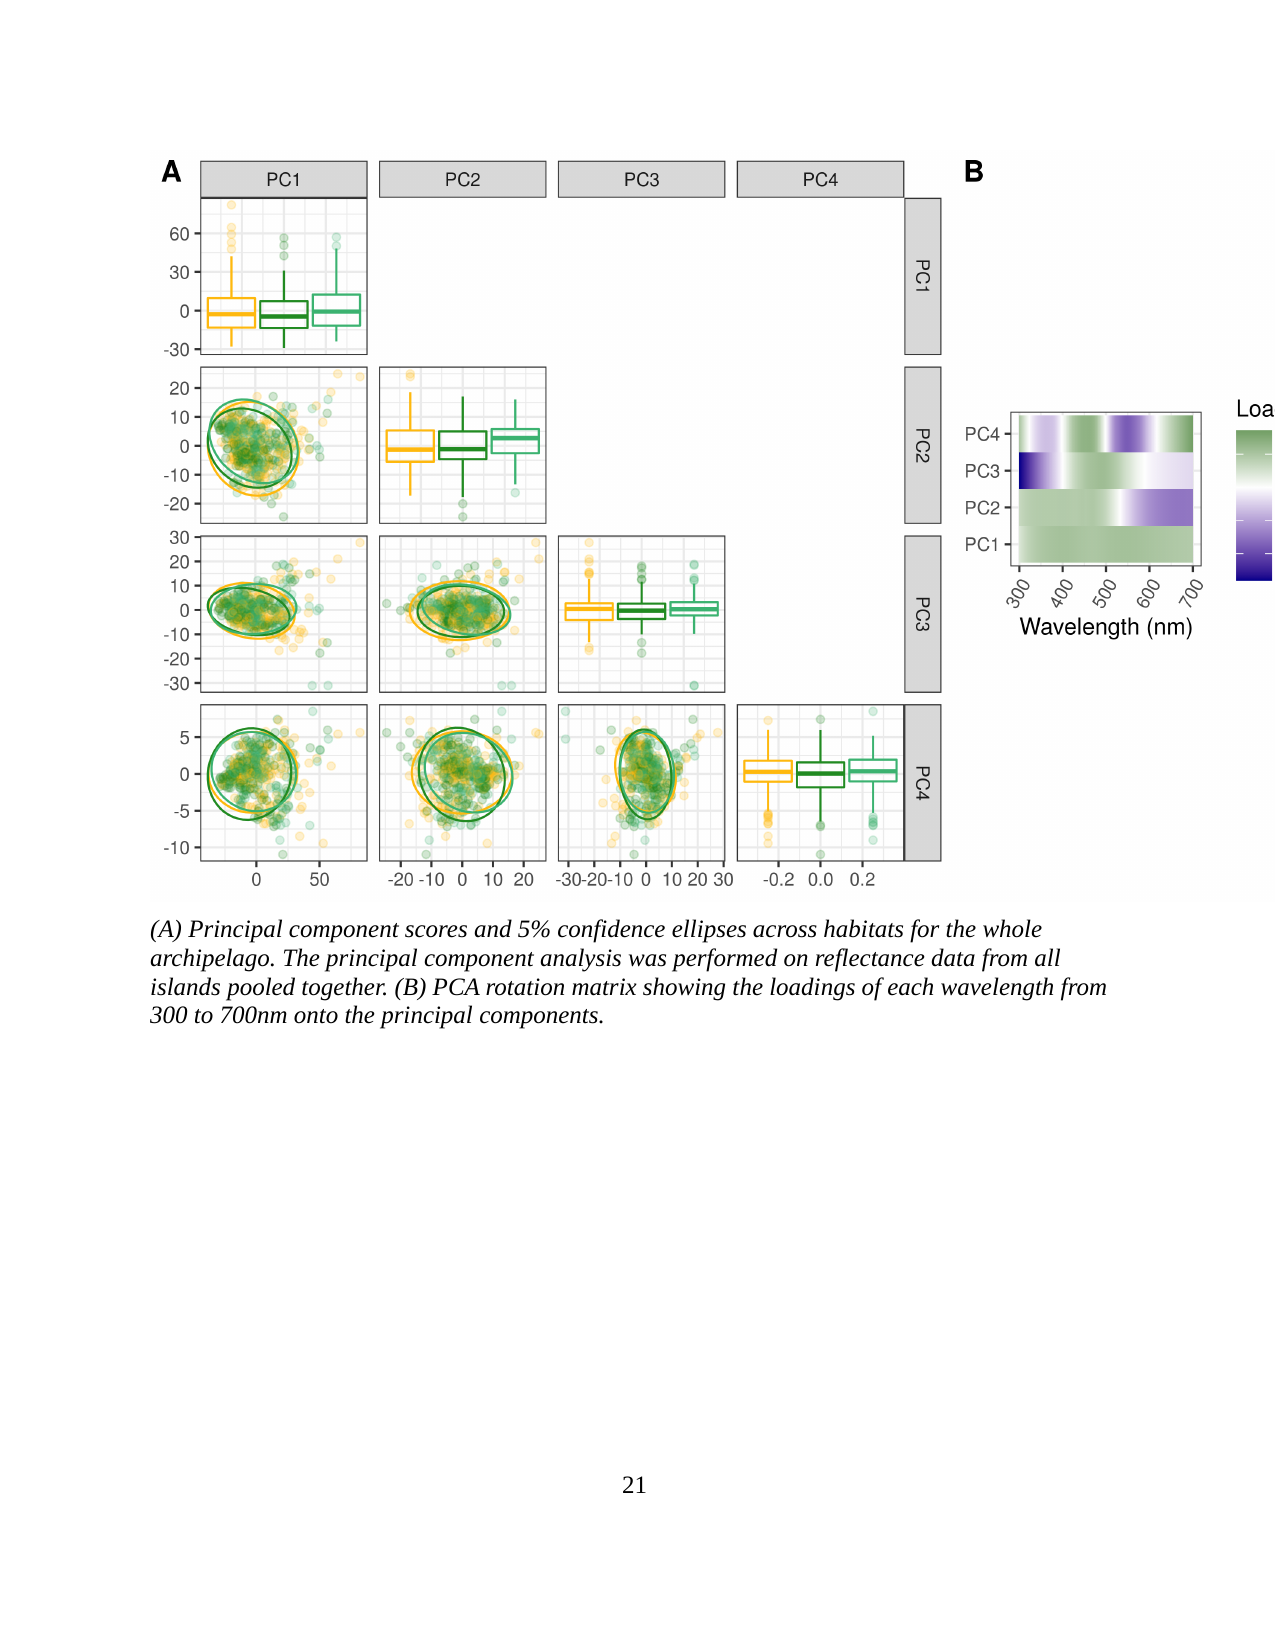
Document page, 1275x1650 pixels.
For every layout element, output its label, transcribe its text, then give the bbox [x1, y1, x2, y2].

picture [150, 150, 1275, 902]
text (A) Principal component scores and 5% confidence ellipses across habitats for the whole archipelago. The principal component analysis was performed on reflectance data from all islands pooled together. (B) PCA rotation matrix showing the loadings of each wavelength from 300 to 700nm onto the principal components. [150, 914, 1125, 1029]
